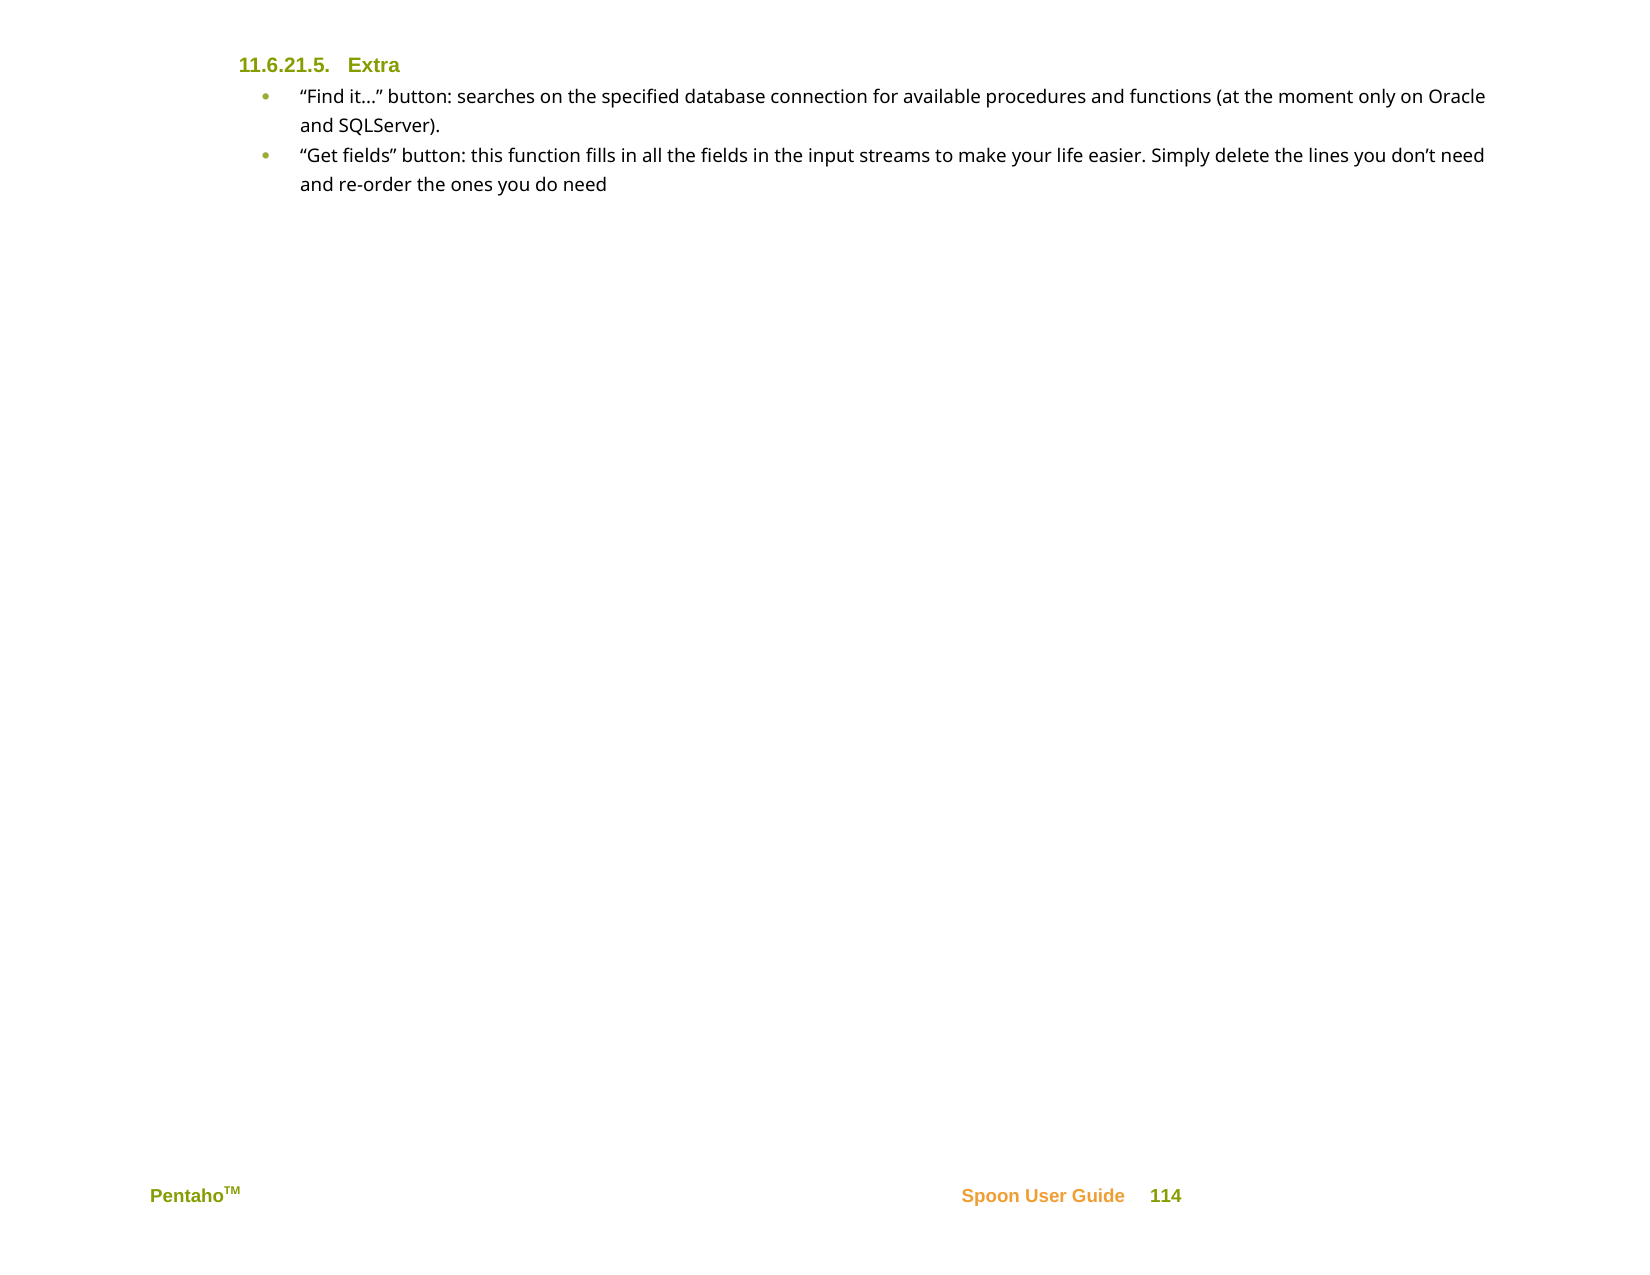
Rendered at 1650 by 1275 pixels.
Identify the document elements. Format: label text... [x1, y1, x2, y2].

subtitle Extra [239, 45, 1500, 80]
list “Find it...” button: searches on the specified database connection for available procedures and functions (at the moment only on Oracle and SQLServer). [262, 80, 1500, 139]
list “Get fields” button: this function fills in all the fields in the input streams to make your life easier. Simply delete the lines you don’t need and re-order the ones you do need [262, 139, 1500, 197]
